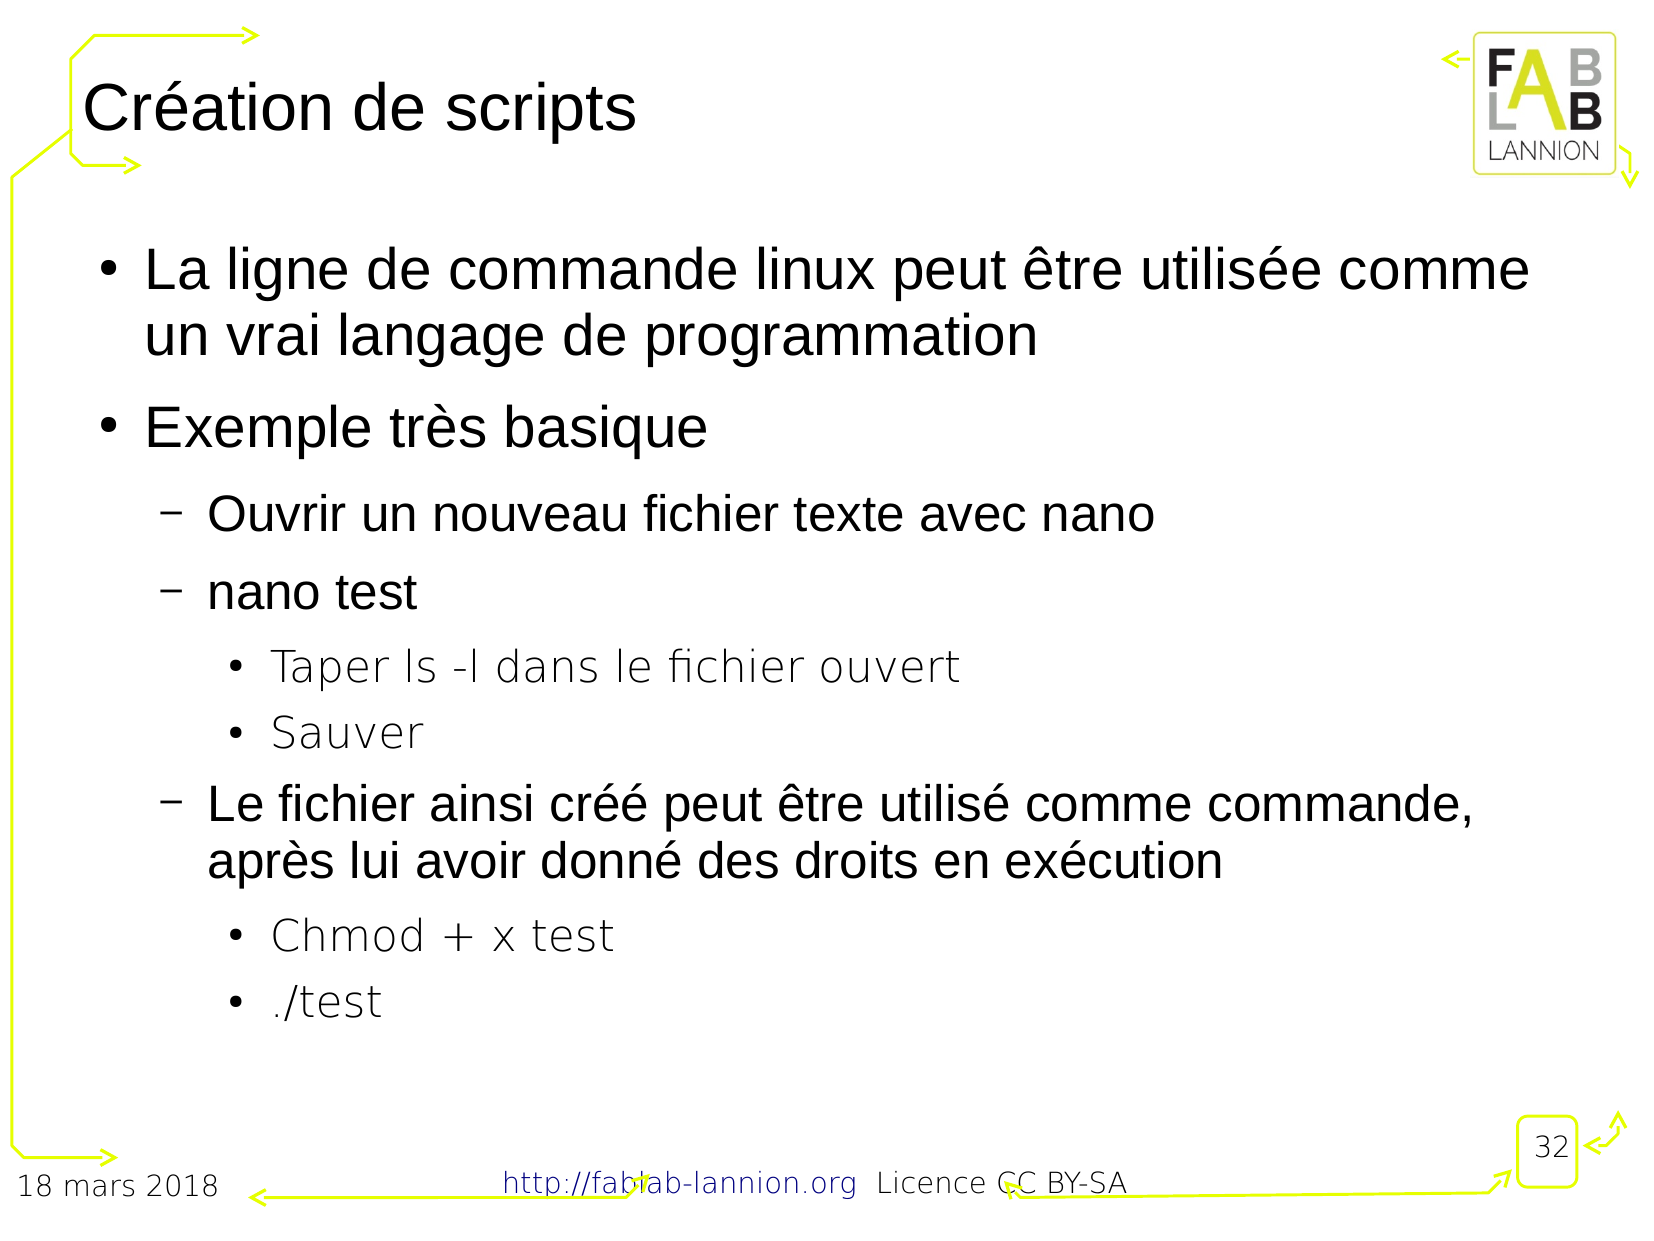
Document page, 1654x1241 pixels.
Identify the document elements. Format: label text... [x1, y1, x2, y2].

title Création de scripts [82, 49, 1441, 166]
picture [1470, 29, 1619, 178]
list La ligne de commande linux peut être utilisée comme un vrai langage de programmation Exemple très basique Ouvrir un nouveau fichier texte avec nano nano test Taper ls -l dans le fichier ouvert Sauver Le fichier ainsi créé peut être utilisé comme commande, après lui avoir donné des droits en exécution Chmod + x test ./test [82, 236, 1571, 1033]
